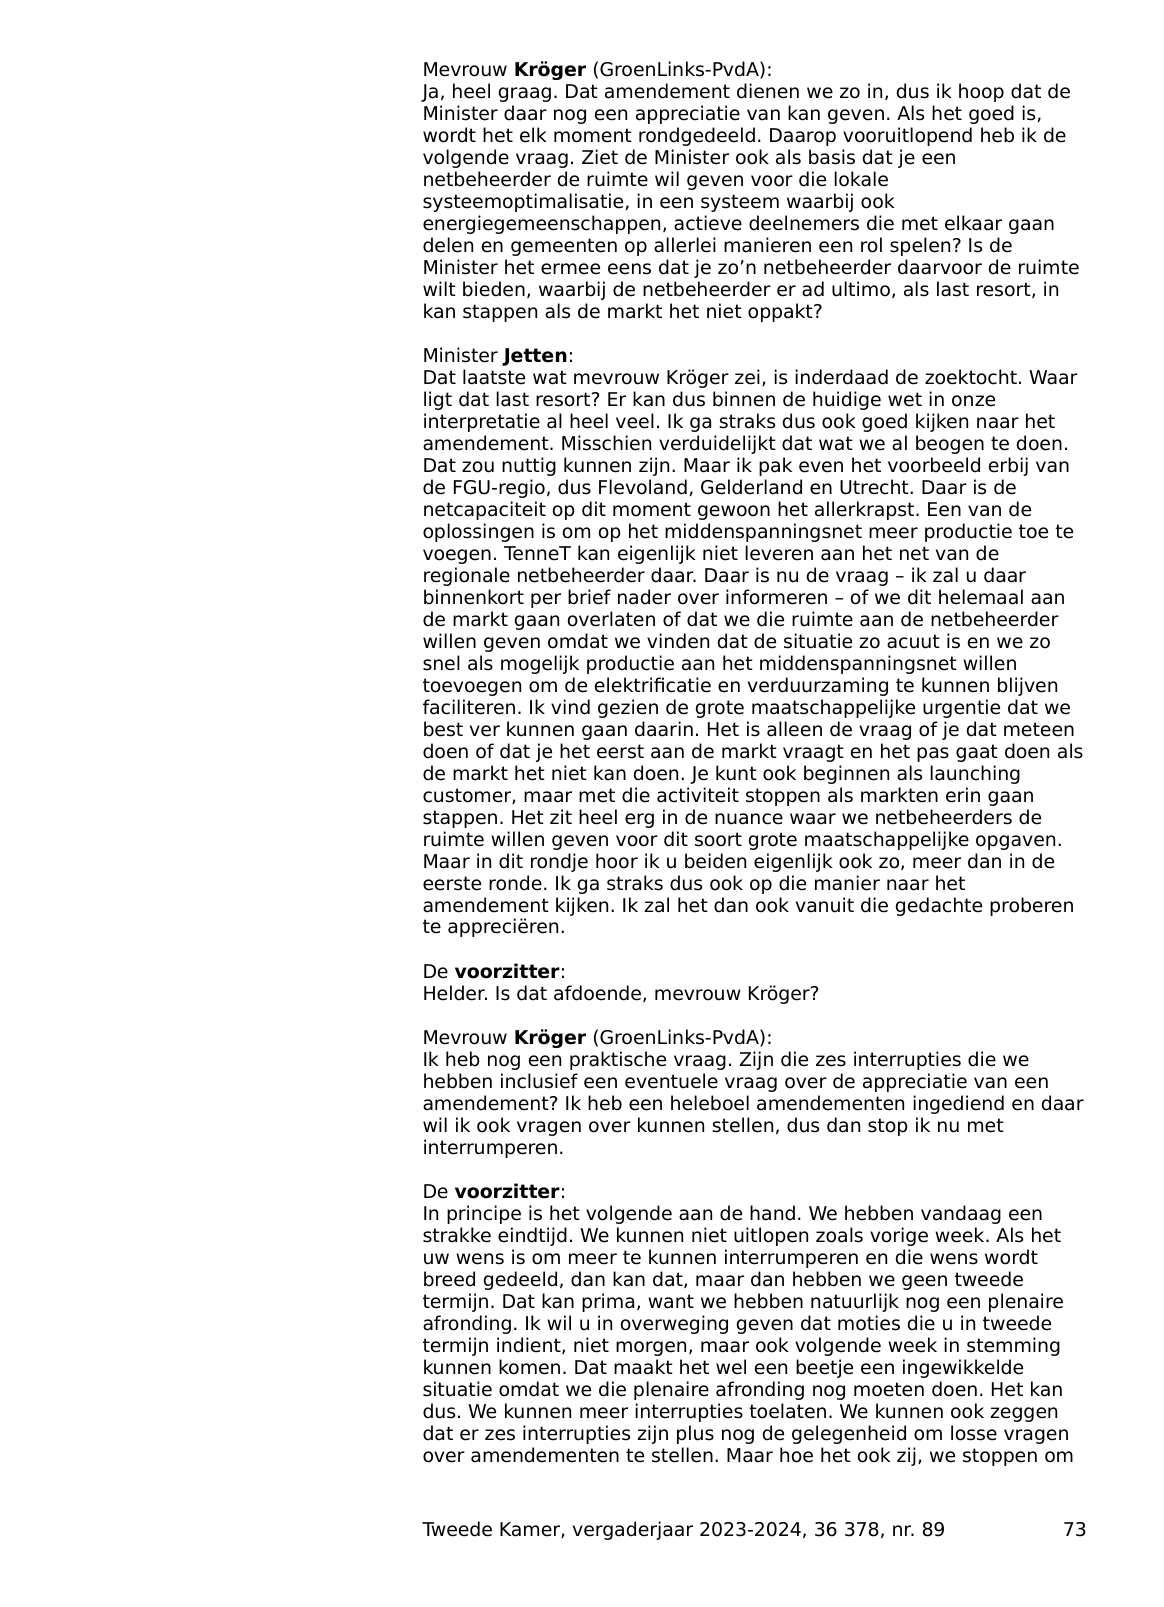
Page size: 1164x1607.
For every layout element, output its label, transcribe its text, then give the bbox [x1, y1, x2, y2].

text Minister Jetten: [422, 345, 1087, 367]
text Helder. Is dat afdoende, mevrouw Kröger? [422, 983, 1087, 1004]
text Mevrouw Kröger (GroenLinks-PvdA): [422, 59, 1087, 81]
text Mevrouw Kröger (GroenLinks-PvdA): [422, 1027, 1087, 1049]
text De voorzitter: [422, 1181, 1087, 1203]
text In principe is het volgende aan de hand. We hebben vandaag een strakke eindtijd. We kunnen niet uitlopen zoals vorige week. Als het uw wens is om meer te kunnen interrumperen en die wens wordt breed gedeeld, dan kan dat, maar dan hebben we geen tweede termijn. Dat kan prima, want we hebben natuurlijk nog een plenaire afronding. Ik wil u in overweging geven dat moties die u in tweede termijn indient, niet morgen, maar ook volgende week in stemming kunnen komen. Dat maakt het wel een beetje een ingewikkelde situatie omdat we die plenaire afronding nog moeten doen. Het kan dus. We kunnen meer interrupties toelaten. We kunnen ook zeggen dat er zes interrupties zijn plus nog de gelegenheid om losse vragen over amendementen te stellen. Maar hoe het ook zij, we stoppen om [422, 1203, 1087, 1467]
text Ja, heel graag. Dat amendement dienen we zo in, dus ik hoop dat de Minister daar nog een appreciatie van kan geven. Als het goed is, wordt het elk moment rondgedeeld. Daarop vooruitlopend heb ik de volgende vraag. Ziet de Minister ook als basis dat je een netbeheerder de ruimte wil geven voor die lokale systeemoptimalisatie, in een systeem waarbij ook energiegemeenschappen, actieve deelnemers die met elkaar gaan delen en gemeenten op allerlei manieren een rol spelen? Is de Minister het ermee eens dat je zo’n netbeheerder daarvoor de ruimte wilt bieden, waarbij de netbeheerder er ad ultimo, als last resort, in kan stappen als de markt het niet oppakt? [422, 81, 1087, 323]
text Ik heb nog een praktische vraag. Zijn die zes interrupties die we hebben inclusief een eventuele vraag over de appreciatie van een amendement? Ik heb een heleboel amendementen ingediend en daar wil ik ook vragen over kunnen stellen, dus dan stop ik nu met interrumperen. [422, 1049, 1087, 1159]
text De voorzitter: [422, 961, 1087, 983]
text Dat laatste wat mevrouw Kröger zei, is inderdaad de zoektocht. Waar ligt dat last resort? Er kan dus binnen de huidige wet in onze interpretatie al heel veel. Ik ga straks dus ook goed kijken naar het amendement. Misschien verduidelijkt dat wat we al beogen te doen. Dat zou nuttig kunnen zijn. Maar ik pak even het voorbeeld erbij van de FGU-regio, dus Flevoland, Gelderland en Utrecht. Daar is de netcapaciteit op dit moment gewoon het allerkrapst. Een van de oplossingen is om op het middenspanningsnet meer productie toe te voegen. TenneT kan eigenlijk niet leveren aan het net van de regionale netbeheerder daar. Daar is nu de vraag – ik zal u daar binnenkort per brief nader over informeren – of we dit helemaal aan de markt gaan overlaten of dat we die ruimte aan de netbeheerder willen geven omdat we vinden dat de situatie zo acuut is en we zo snel als mogelijk productie aan het middenspanningsnet willen toevoegen om de elektrificatie en verduurzaming te kunnen blijven faciliteren. Ik vind gezien de grote maatschappelijke urgentie dat we best ver kunnen gaan daarin. Het is alleen de vraag of je dat meteen doen of dat je het eerst aan de markt vraagt en het pas gaat doen als de markt het niet kan doen. Je kunt ook beginnen als launching customer, maar met die activiteit stoppen als markten erin gaan stappen. Het zit heel erg in de nuance waar we netbeheerders de ruimte willen geven voor dit soort grote maatschappelijke opgaven. Maar in dit rondje hoor ik u beiden eigenlijk ook zo, meer dan in de eerste ronde. Ik ga straks dus ook op die manier naar het amendement kijken. Ik zal het dan ook vanuit die gedachte proberen te appreciëren. [422, 367, 1087, 938]
